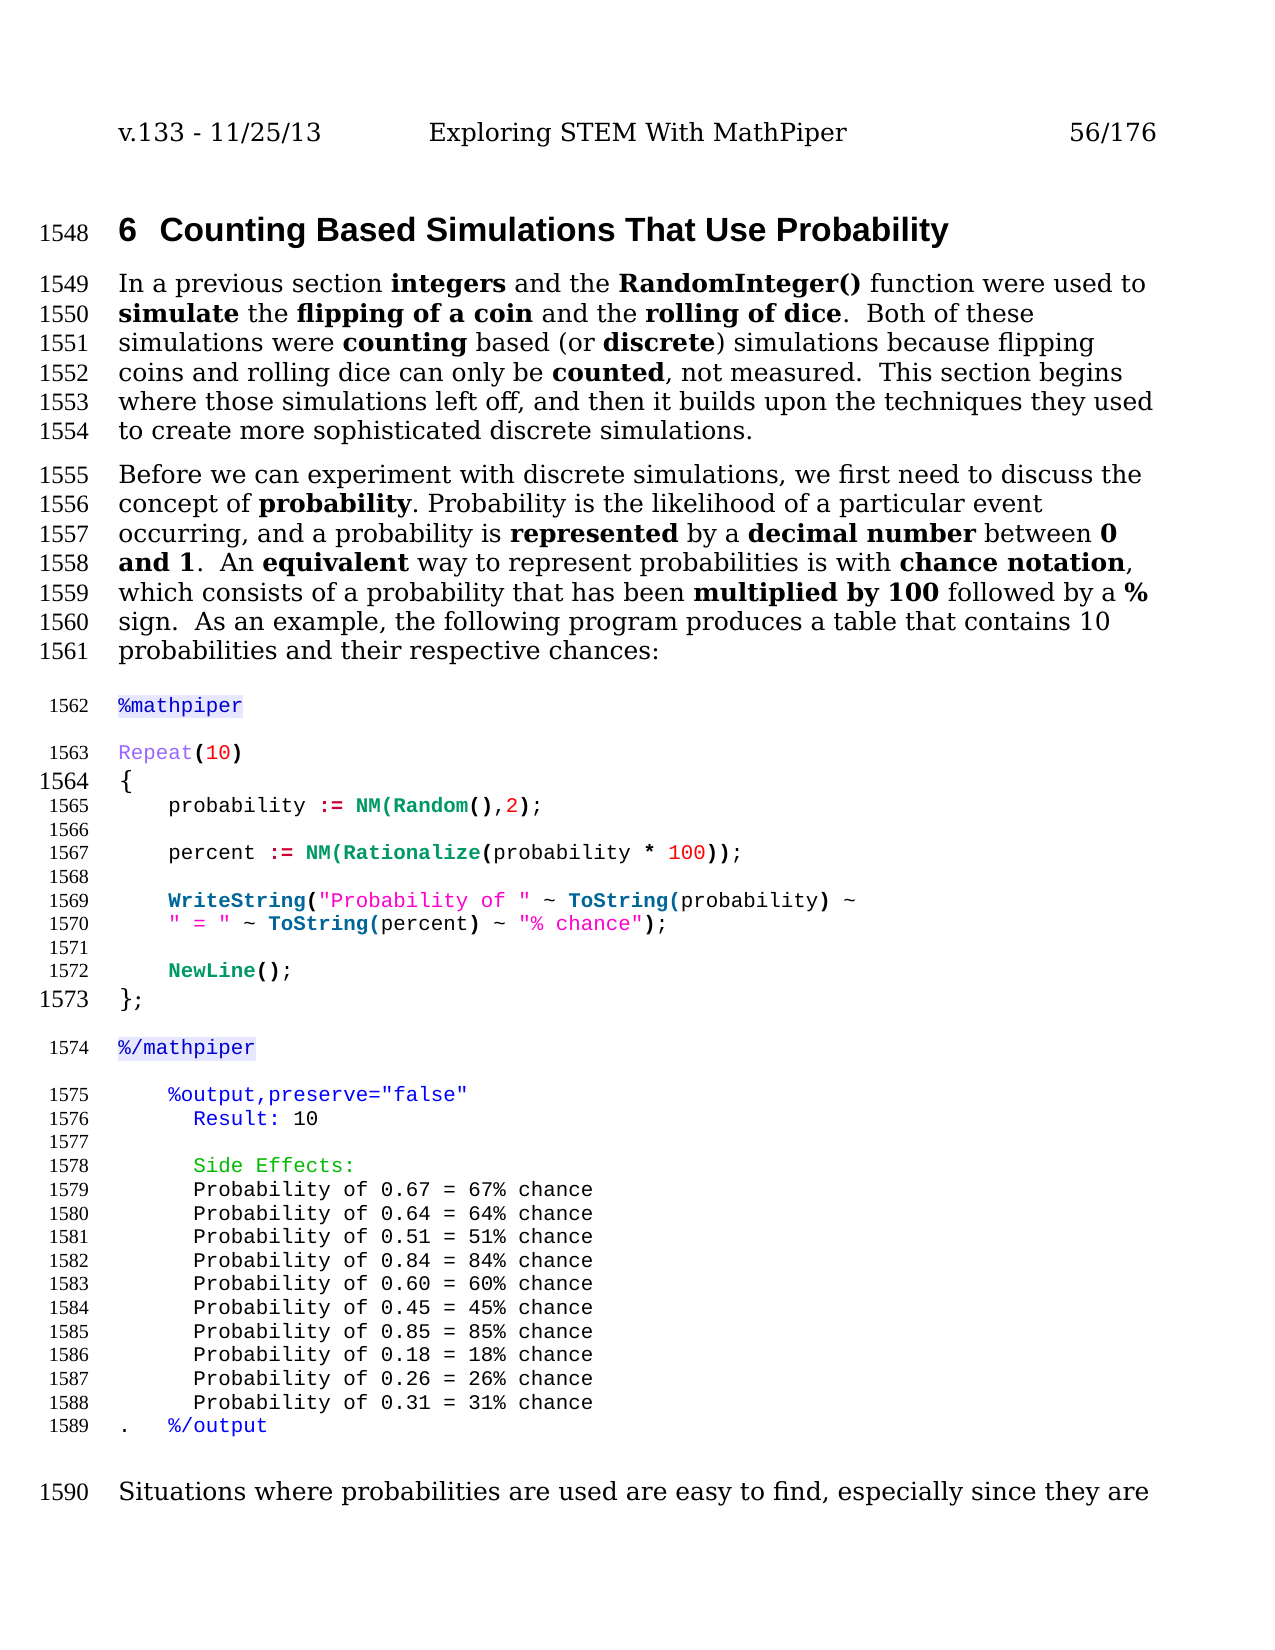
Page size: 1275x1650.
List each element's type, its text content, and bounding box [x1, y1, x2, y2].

text Before we can experiment with discrete simulations, we first need to discuss the concept of probability. Probability is the likelihood of a particular event occurring, and a probability is represented by a decimal number between 0 and 1. An equivalent way to represent probabilities is with chance notation, which consists of a probability that has been multiplied by 100 followed by a % sign. As an example, the following program produces a table that contains 10 probabilities and their respective chances: [118, 460, 1157, 665]
text %mathpiper [118, 695, 1157, 718]
text %/mathpiper [118, 1037, 1157, 1061]
text Probability of 0.51 = 51% chance [118, 1226, 1157, 1250]
text Probability of 0.45 = 45% chance [118, 1297, 1157, 1321]
text Probability of 0.26 = 26% chance [118, 1368, 1157, 1392]
text %output,preserve="false" [118, 1084, 1157, 1108]
subtitle Counting Based Simulations That Use Probability [118, 210, 1157, 248]
text }; [118, 984, 1157, 1013]
text Repeat(10) [118, 742, 1157, 766]
text Result: 10 [118, 1108, 1157, 1132]
text . %/output [118, 1415, 1157, 1439]
text { [118, 766, 1157, 795]
text Probability of 0.31 = 31% chance [118, 1392, 1157, 1415]
text Probability of 0.85 = 85% chance [118, 1321, 1157, 1344]
text Probability of 0.67 = 67% chance [118, 1179, 1157, 1202]
text Side Effects: [118, 1155, 1157, 1179]
text NewLine(); [118, 961, 1157, 984]
text In a previous section integers and the RandomInteger() function were used to simulate the flipping of a coin and the rolling of dice. Both of these simulations were counting based (or discrete) simulations because flipping coins and rolling dice can only be counted, not measured. This section begins where those simulations left off, and then it builds upon the techniques they used to create more sophisticated discrete simulations. [118, 269, 1157, 445]
text " = " ~ ToString(percent) ~ "% chance"); [118, 913, 1157, 937]
text Probability of 0.18 = 18% chance [118, 1344, 1157, 1368]
text percent := NM(Rationalize(probability * 100)); [118, 842, 1157, 866]
text Probability of 0.84 = 84% chance [118, 1250, 1157, 1273]
text WriteString("Probability of " ~ ToString(probability) ~ [118, 889, 1157, 913]
text Probability of 0.60 = 60% chance [118, 1273, 1157, 1297]
text Probability of 0.64 = 64% chance [118, 1202, 1157, 1226]
text Situations where probabilities are used are easy to find, especially since they are [118, 1477, 1157, 1507]
text probability := NM(Random(),2); [118, 795, 1157, 819]
